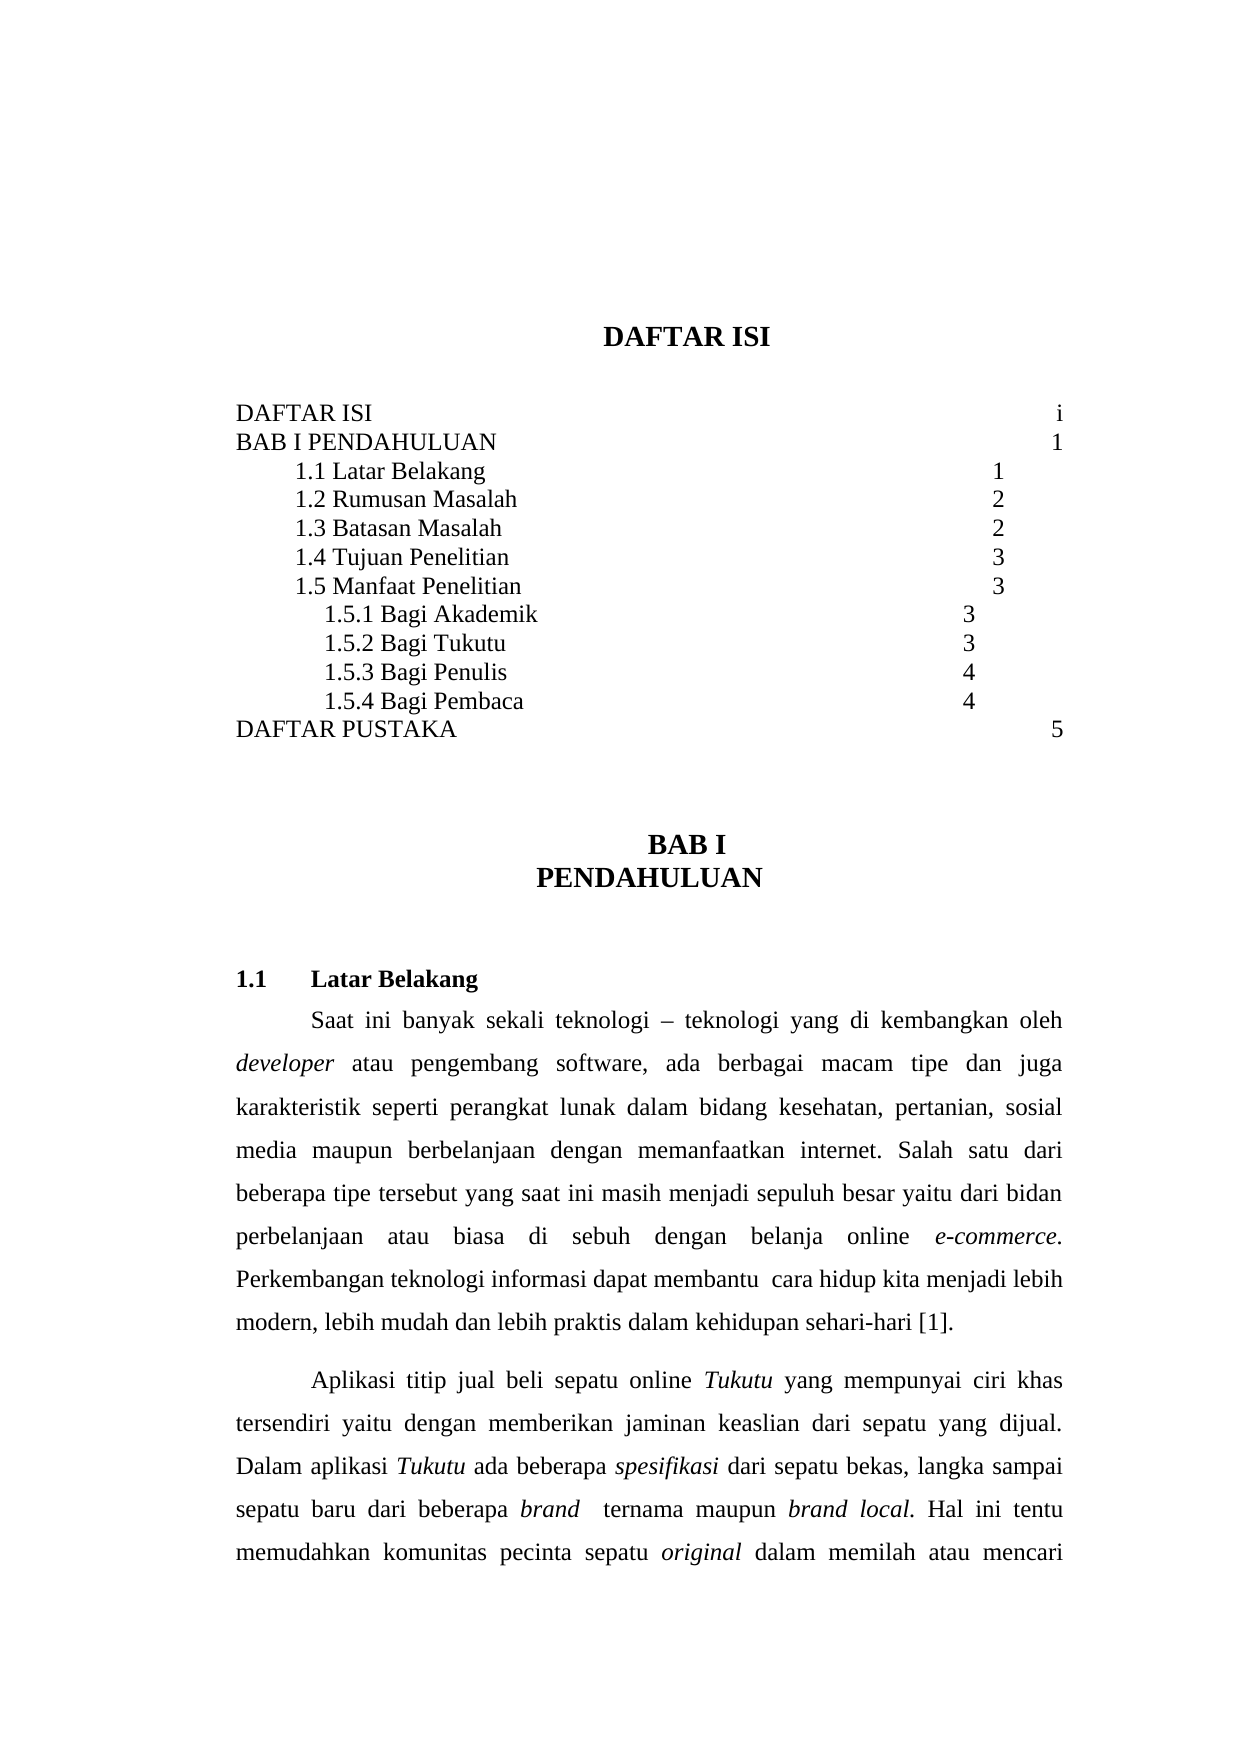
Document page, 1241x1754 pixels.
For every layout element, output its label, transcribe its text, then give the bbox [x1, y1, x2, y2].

text 1.5.3 Bagi Penulis 4 [324, 657, 1063, 686]
text 1.4 Tujuan Penelitian 3 [294, 542, 1063, 571]
text BAB I PENDAHULUAN 1 [236, 427, 1063, 456]
text DAFTAR ISI i [236, 398, 1063, 427]
subtitle BAB I PENDAHULUAN [236, 827, 1063, 894]
subtitle DAFTAR ISI [236, 319, 1063, 386]
text 1.5.4 Bagi Pembaca 4 [324, 686, 1063, 714]
text 1.2 Rumusan Masalah 2 [294, 484, 1063, 513]
text 1.3 Batasan Masalah 2 [294, 513, 1063, 542]
text 1.5.1 Bagi Akademik 3 [324, 599, 1063, 628]
text DAFTAR PUSTAKA 5 [236, 714, 1063, 743]
text Saat ini banyak sekali teknologi – teknologi yang di kembangkan oleh developer atau pengembang software, ada berbagai macam tipe dan juga karakteristik seperti perangkat lunak dalam bidang kesehatan, pertanian, sosial media maupun berbelanjaan dengan memanfaatkan internet. Salah satu dari beberapa tipe tersebut yang saat ini masih menjadi sepuluh besar yaitu dari bidan perbelanjaan atau biasa di sebuh dengan belanja online e-commerce. Perkembangan teknologi informasi dapat membantu cara hidup kita menjadi lebih modern, lebih mudah dan lebih praktis dalam kehidupan sehari-hari [1]. [236, 1005, 1063, 1336]
text 1.5 Manfaat Penelitian 3 [294, 571, 1063, 599]
text 1.1 Latar Belakang 1 [294, 456, 1063, 484]
text 1.5.2 Bagi Tukutu 3 [324, 628, 1063, 657]
subtitle Latar Belakang [236, 964, 1063, 993]
text Aplikasi titip jual beli sepatu online Tukutu yang mempunyai ciri khas tersendiri yaitu dengan memberikan jaminan keaslian dari sepatu yang dijual. Dalam aplikasi Tukutu ada beberapa spesifikasi dari sepatu bekas, langka sampai sepatu baru dari beberapa brand ternama maupun brand local. Hal ini tentu memudahkan komunitas pecinta sepatu original dalam memilah atau mencari [236, 1365, 1063, 1566]
